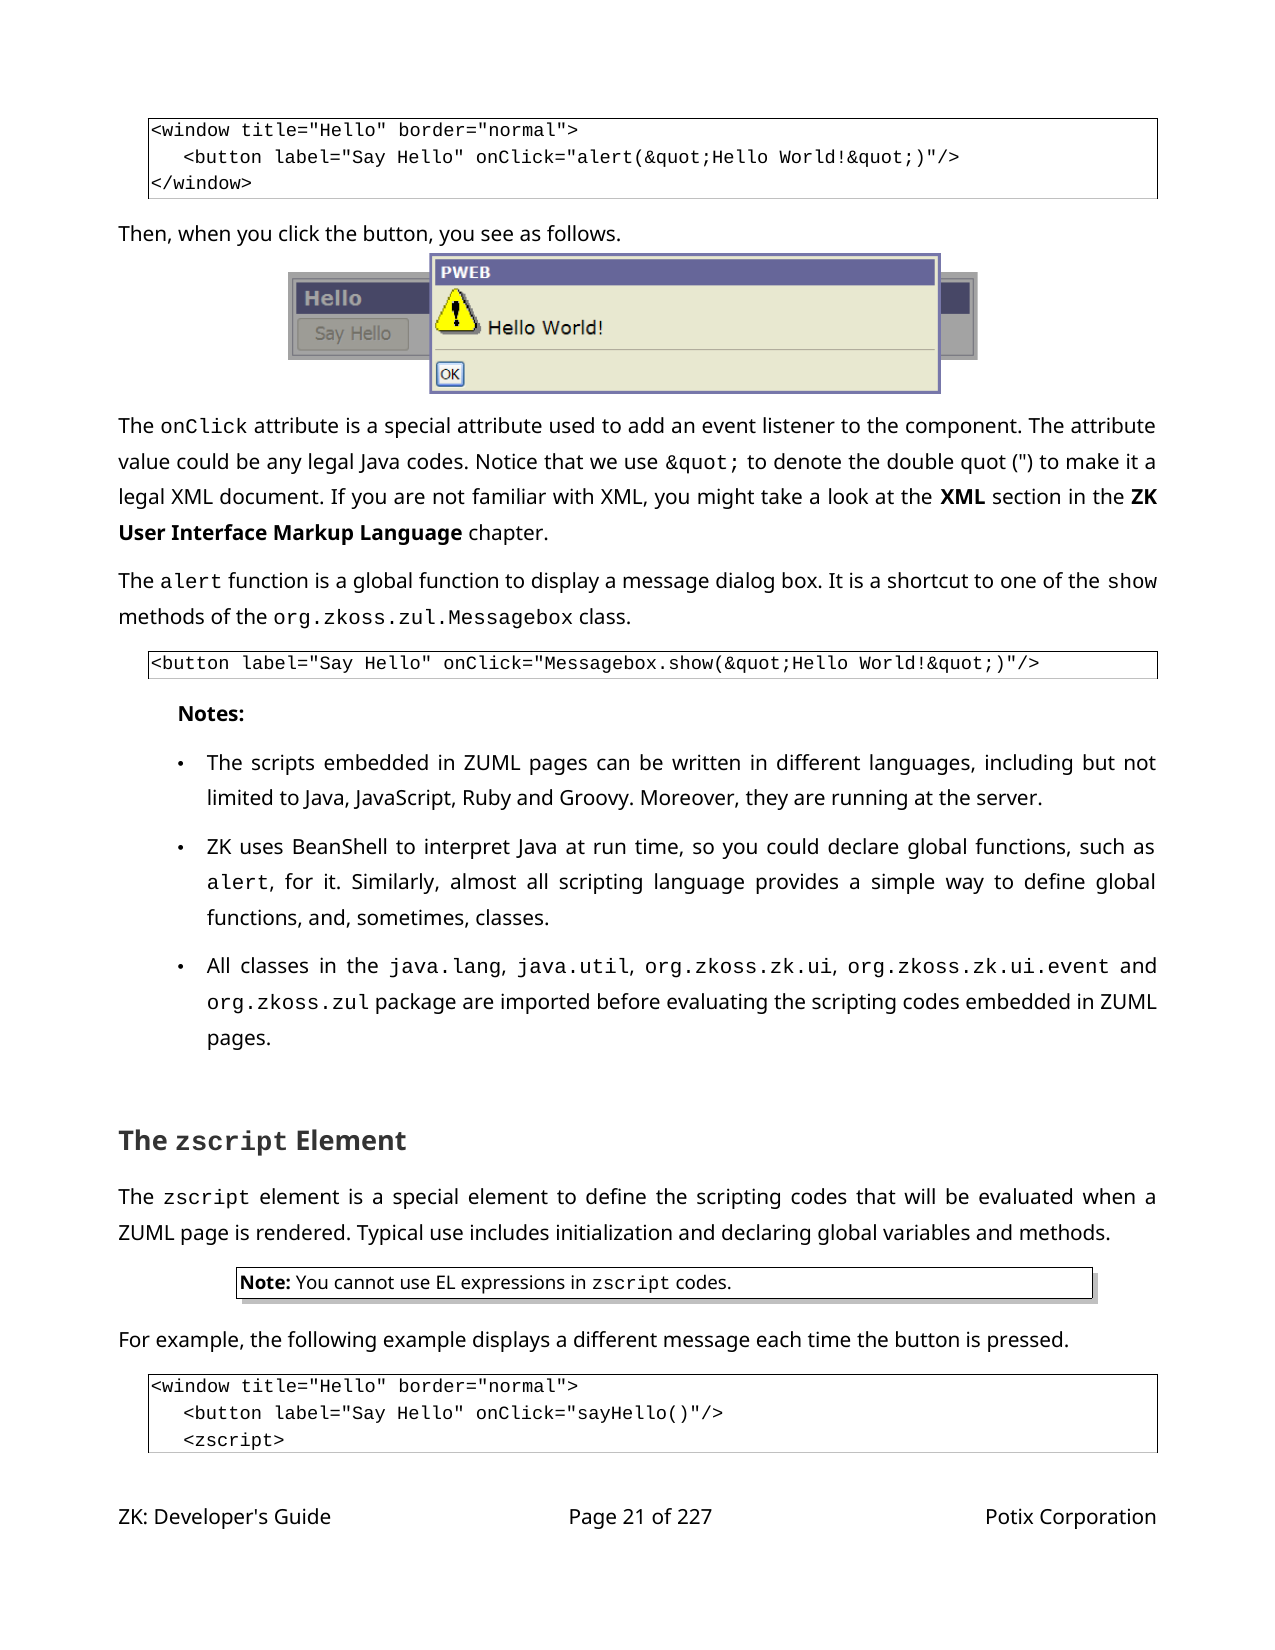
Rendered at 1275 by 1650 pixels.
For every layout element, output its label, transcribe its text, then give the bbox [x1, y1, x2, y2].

text Notes: [177, 699, 1157, 727]
text <window title="Hello" border="normal"> <button label="Say Hello" onClick="alert(&quot;Hello World!&quot;)"/> </window> [149, 119, 1157, 198]
text <button label="Say Hello" onClick="sayHello()"/> [149, 1401, 1157, 1425]
text <button label="Say Hello" onClick="Messagebox.show(&quot;Hello World!&quot;)"/> [149, 652, 1157, 678]
text The zscript element is a special element to define the scripting codes that will be evaluated when a ZUML page is rendered. Typical use includes initialization and declaring global variables and methods. [118, 1182, 1157, 1246]
text The onClick attribute is a special attribute used to add an event listener to the component. The attribute value could be any legal Java codes. Notice that we use &quot; to denote the double quot (") to make it a legal XML document. If you are not familiar with XML, you might take a look at the XML section in the ZK User Interface Markup Language chapter. [118, 394, 1157, 546]
text Note: You cannot use EL expressions in zscript codes. [237, 1268, 1092, 1298]
text <zscript> [149, 1428, 1157, 1452]
picture [288, 253, 978, 394]
subtitle The zscript Element [118, 1122, 1157, 1158]
list All classes in the java.lang, java.util, org.zkoss.zk.ui, org.zkoss.zk.ui.event and org.zkoss.zul package are imported before evaluating the scripting codes embedded in ZUML pages. [177, 952, 1157, 1051]
list The scripts embedded in ZUML pages can be written in different languages, including but not limited to Java, JavaScript, Ruby and Groovy. Moreover, they are running at the server. [177, 748, 1157, 811]
text The alert function is a global function to display a message dialog box. It is a shortcut to one of the show methods of the org.zkoss.zul.Messagebox class. [118, 567, 1157, 631]
text For example, the following example displays a different message each time the button is pressed. [118, 1325, 1157, 1353]
text <window title="Hello" border="normal"> [149, 1375, 1157, 1398]
text Then, when you click the button, you see as follows. [118, 219, 1157, 247]
list ZK uses BeanShell to interpret Java at run time, so you could declare global functions, such as alert, for it. Similarly, almost all scripting language provides a simple way to define global functions, and, sometimes, classes. [177, 832, 1157, 931]
